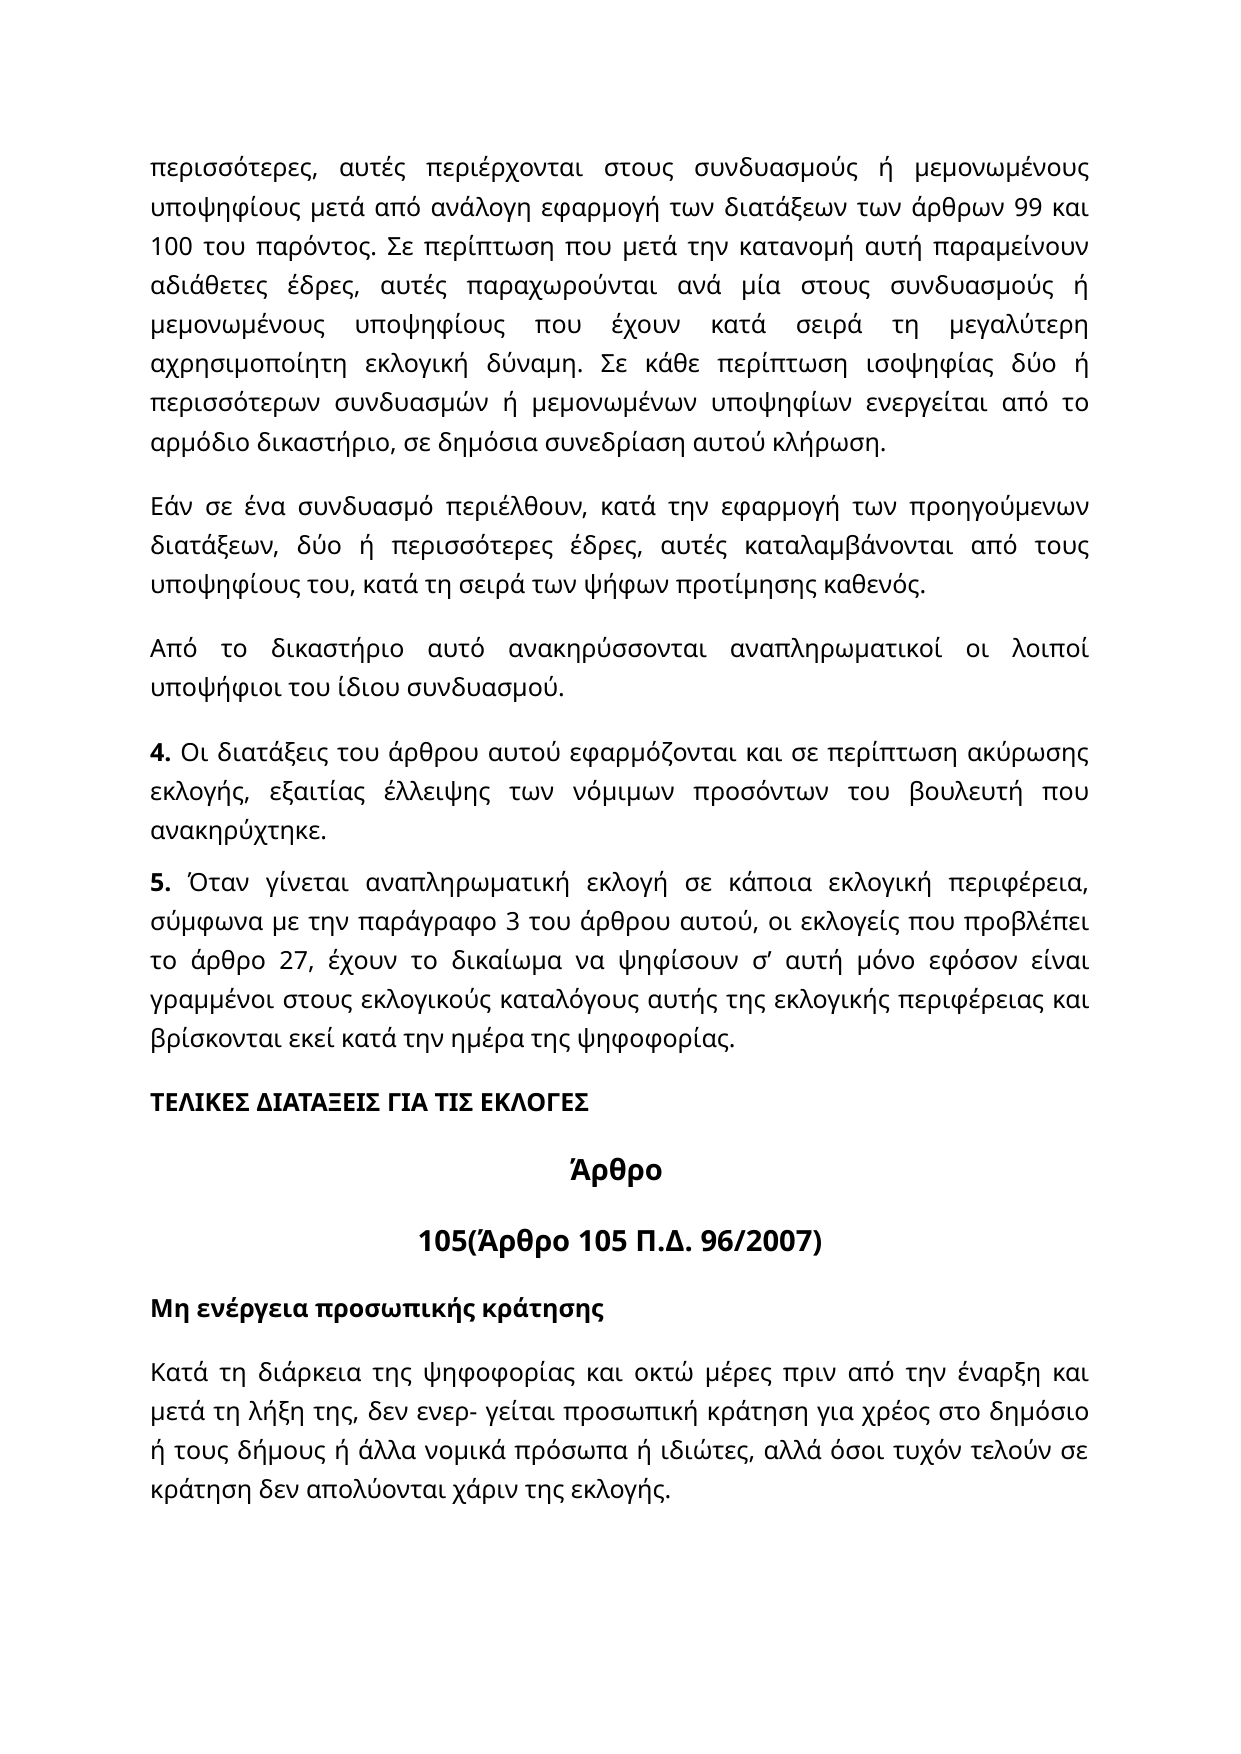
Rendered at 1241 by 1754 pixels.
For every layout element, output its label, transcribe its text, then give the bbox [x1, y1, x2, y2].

text 4. Οι διατάξεις του άρθρου αυτού εφαρμόζονται και σε περίπτωση ακύρωσης εκλογής, εξαιτίας έλλειψης των νόμιμων προσόντων του βουλευτή που ανακηρύχτηκε. [150, 734, 1090, 847]
text περισσότερες, αυτές περιέρχονται στους συνδυασμούς ή μεμονωμένους υποψηφίους μετά από ανάλογη εφαρμογή των διατάξεων των άρθρων 99 και 100 του παρόντος. Σε περίπτωση που μετά την κατανομή αυτή παραμείνουν αδιάθετες έδρες, αυτές παραχωρούνται ανά μία στους συνδυασμούς ή μεμονωμένους υποψηφίους που έχουν κατά σειρά τη μεγαλύτερη αχρησιμοποίητη εκλογική δύναμη. Σε κάθε περίπτωση ισοψηφίας δύο ή περισσότερων συνδυασμών ή μεμονωμένων υποψηφίων ενεργείται από το αρμόδιο δικαστήριο, σε δημόσια συνεδρίαση αυτού κλήρωση. [150, 150, 1090, 458]
text 5. Όταν γίνεται αναπληρωματική εκλογή σε κάποια εκλογική περιφέρεια, σύμφωνα με την παράγραφο 3 του άρθρου αυτού, οι εκλογείς που προβλέπει το άρθρο 27, έχουν το δικαίωμα να ψηφίσουν σ’ αυτή μόνο εφόσον είναι γραμμένοι στους εκλογικούς καταλόγους αυτής της εκλογικής περιφέρειας και βρίσκονται εκεί κατά την ημέρα της ψηφοφορίας. [150, 864, 1090, 1055]
text Εάν σε ένα συνδυασμό περιέλθουν, κατά την εφαρμογή των προηγούμενων διατάξεων, δύο ή περισσότερες έδρες, αυτές καταλαμβάνονται από τους υποψηφίους του, κατά τη σειρά των ψήφων προτίμησης καθενός. [150, 488, 1090, 601]
text ΤΕΛΙΚΕΣ ΔΙΑΤΑΞΕΙΣ ΓΙΑ ΤΙΣ ΕΚΛΟΓΕΣ [150, 1085, 1090, 1119]
text Μη ενέργεια προσωπικής κράτησης [150, 1290, 1090, 1324]
subtitle Άρθρο [150, 1149, 1090, 1189]
subtitle 105(Άρθρο 105 Π.Δ. 96/2007) [150, 1220, 1090, 1259]
text Κατά τη διάρκεια της ψηφοφορίας και οκτώ μέρες πριν από την έναρξη και μετά τη λήξη της, δεν ενερ- γείται προσωπική κράτηση για χρέος στο δημόσιο ή τους δήμους ή άλλα νομικά πρόσωπα ή ιδιώτες, αλλά όσοι τυχόν τελούν σε κράτηση δεν απολύονται χάριν της εκλογής. [150, 1354, 1090, 1506]
text Από το δικαστήριο αυτό ανακηρύσσονται αναπληρωματικοί οι λοιποί υποψήφιοι του ίδιου συνδυασμού. [150, 631, 1090, 704]
